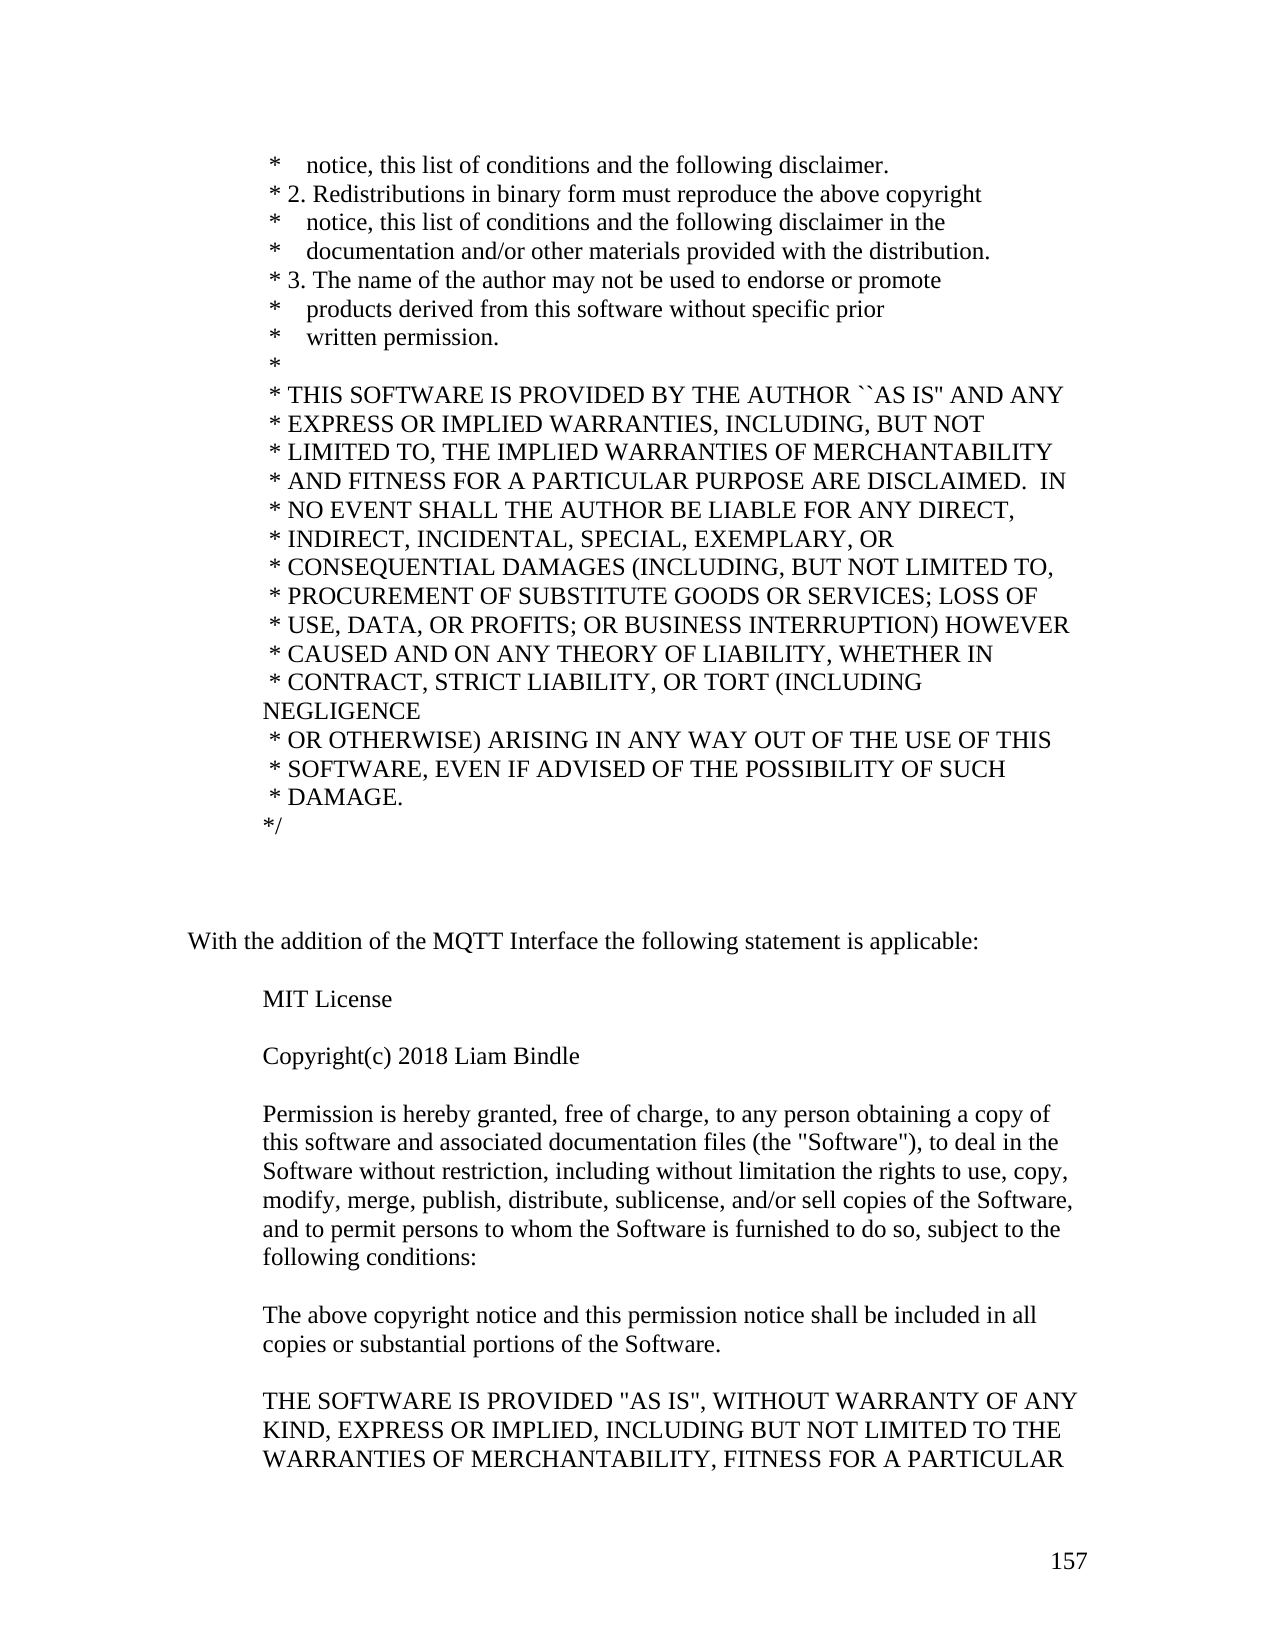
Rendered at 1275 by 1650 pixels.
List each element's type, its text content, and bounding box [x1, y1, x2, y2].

text * EXPRESS OR IMPLIED WARRANTIES, INCLUDING, BUT NOT [262, 409, 1087, 437]
text * SOFTWARE, EVEN IF ADVISED OF THE POSSIBILITY OF SUCH [262, 754, 1087, 782]
text * 3. The name of the author may not be used to endorse or promote [262, 265, 1087, 294]
text The above copyright notice and this permission notice shall be included in all copies or substantial portions of the Software. [262, 1300, 1087, 1357]
text * USE, DATA, OR PROFITS; OR BUSINESS INTERRUPTION) HOWEVER [262, 610, 1087, 639]
text * AND FITNESS FOR A PARTICULAR PURPOSE ARE DISCLAIMED. IN [262, 466, 1087, 495]
text * PROCUREMENT OF SUBSTITUTE GOODS OR SERVICES; LOSS OF [262, 581, 1087, 610]
text MIT License [262, 984, 1087, 1012]
text * CONTRACT, STRICT LIABILITY, OR TORT (INCLUDING NEGLIGENCE [262, 667, 1087, 725]
text * INDIRECT, INCIDENTAL, SPECIAL, EXEMPLARY, OR [262, 524, 1087, 552]
text * [262, 351, 1087, 380]
text * LIMITED TO, THE IMPLIED WARRANTIES OF MERCHANTABILITY [262, 437, 1087, 466]
text * written permission. [262, 322, 1087, 351]
text * 2. Redistributions in binary form must reproduce the above copyright [262, 179, 1087, 207]
text */ [262, 811, 1087, 840]
text * DAMAGE. [262, 782, 1087, 811]
text THE SOFTWARE IS PROVIDED "AS IS", WITHOUT WARRANTY OF ANY KIND, EXPRESS OR IMPLIED, INCLUDING BUT NOT LIMITED TO THE WARRANTIES OF MERCHANTABILITY, FITNESS FOR A PARTICULAR [262, 1386, 1087, 1472]
text * notice, this list of conditions and the following disclaimer. [262, 150, 1087, 179]
text With the addition of the MQTT Interface the following statement is applicable: [187, 926, 1087, 955]
text * THIS SOFTWARE IS PROVIDED BY THE AUTHOR ``AS IS'' AND ANY [262, 380, 1087, 409]
text * NO EVENT SHALL THE AUTHOR BE LIABLE FOR ANY DIRECT, [262, 495, 1087, 524]
text * CAUSED AND ON ANY THEORY OF LIABILITY, WHETHER IN [262, 639, 1087, 667]
text * products derived from this software without specific prior [262, 294, 1087, 322]
text * CONSEQUENTIAL DAMAGES (INCLUDING, BUT NOT LIMITED TO, [262, 552, 1087, 581]
text Copyright(c) 2018 Liam Bindle [262, 1041, 1087, 1070]
text * documentation and/or other materials provided with the distribution. [262, 236, 1087, 265]
text Permission is hereby granted, free of charge, to any person obtaining a copy of this software and associated documentation files (the "Software"), to deal in the Software without restriction, including without limitation the rights to use, copy, modify, merge, publish, distribute, sublicense, and/or sell copies of the Software, and to permit persons to whom the Software is furnished to do so, subject to the following conditions: [262, 1099, 1087, 1271]
text * OR OTHERWISE) ARISING IN ANY WAY OUT OF THE USE OF THIS [262, 725, 1087, 754]
text * notice, this list of conditions and the following disclaimer in the [262, 207, 1087, 236]
